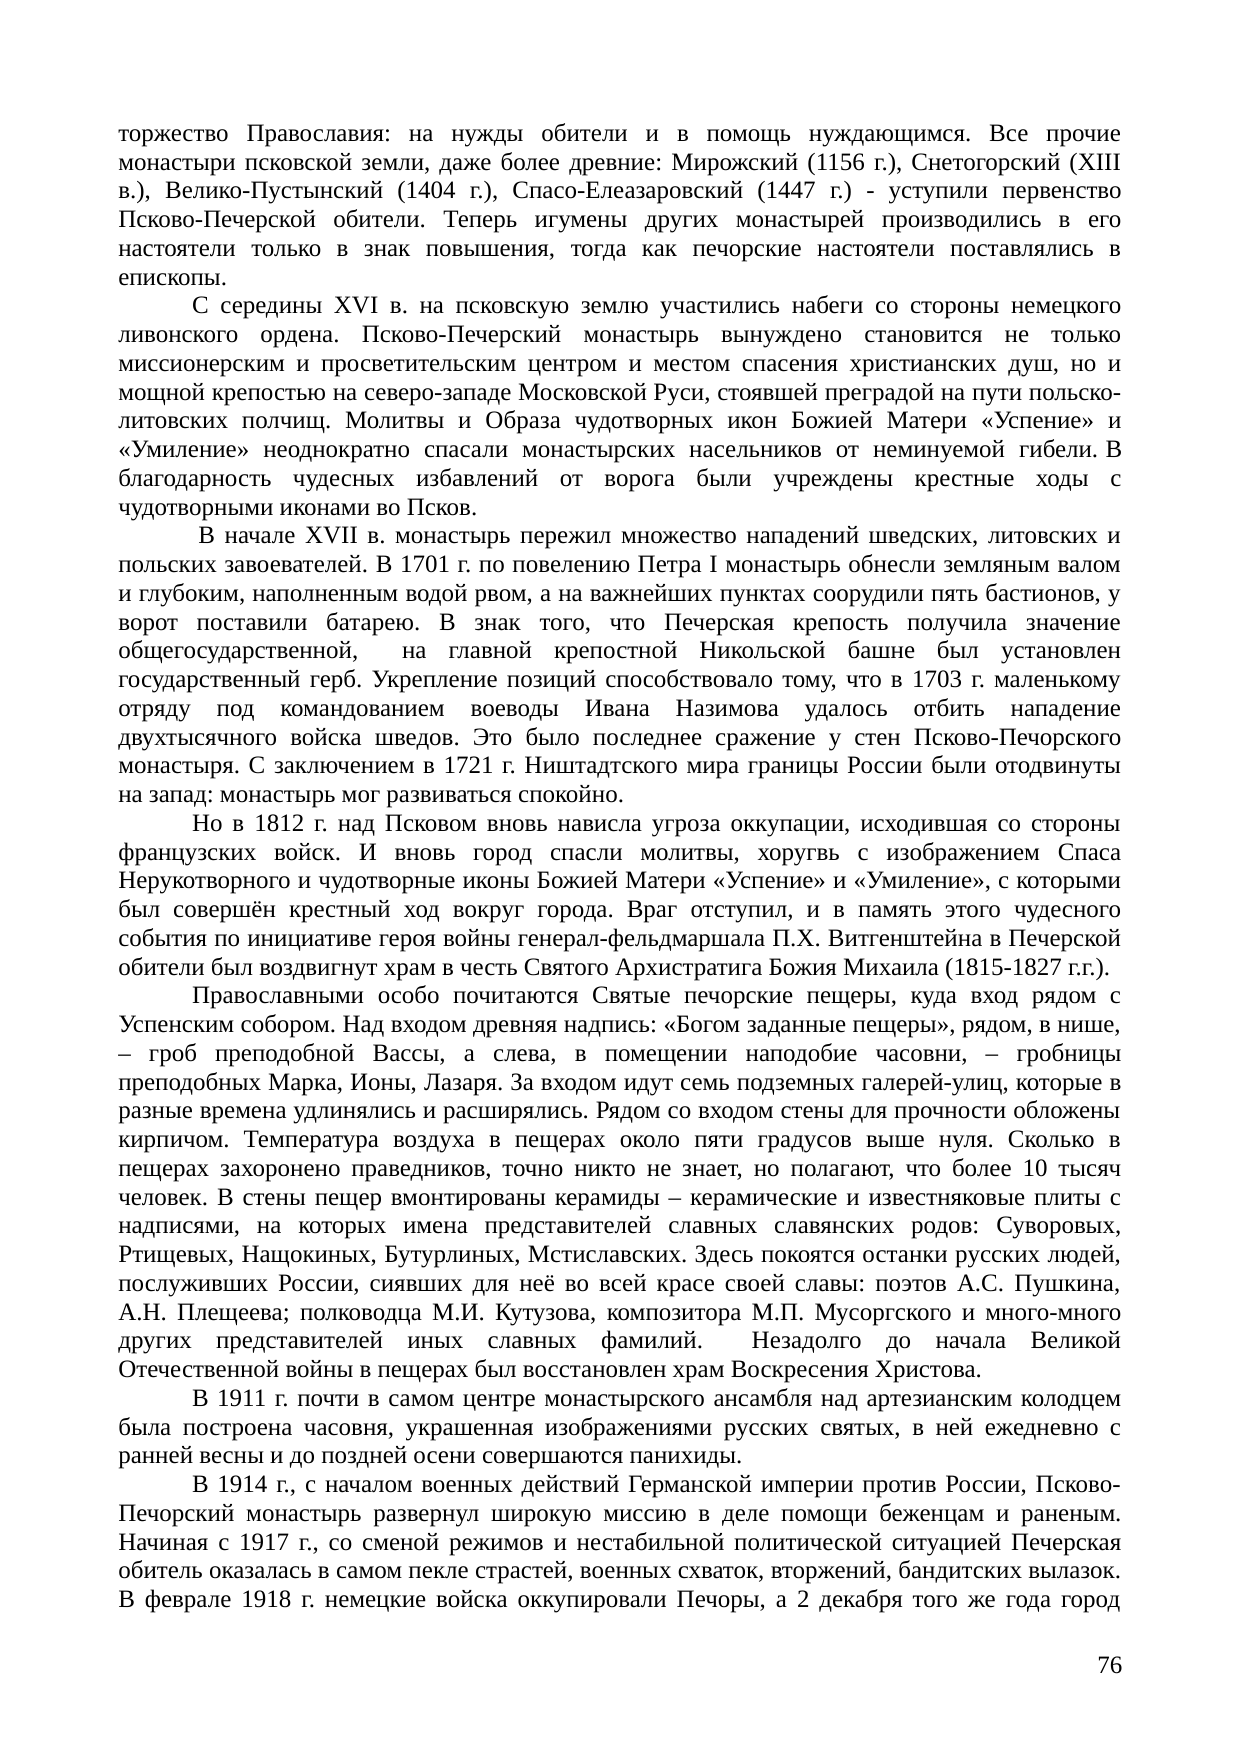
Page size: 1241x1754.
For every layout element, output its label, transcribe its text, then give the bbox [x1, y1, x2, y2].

text В начале ХVII в. монастырь пережил множество нападений шведских, литовских и польских завоевателей. В 1701 г. по повелению Петра I монастырь обнесли земляным валом и глубоким, наполненным водой рвом, а на важнейших пунктах соорудили пять бастионов, у ворот поставили батарею. В знак того, что Печерская крепость получила значение общегосударственной, на главной крепостной Никольской башне был установлен государственный герб. Укрепление позиций способствовало тому, что в 1703 г. маленькому отряду под командованием воеводы Ивана Назимова удалось отбить нападение двухтысячного войска шведов. Это было последнее сражение у стен Псково-Печорского монастыря. С заключением в 1721 г. Ништадтского мира границы России были отодвинуты на запад: монастырь мог развиваться спокойно. [118, 521, 1122, 808]
text торжество Православия: на нужды обители и в помощь нуждающимся. Все прочие монастыри псковской земли, даже более древние: Мирожский (1156 г.), Снетогорский (ХIII в.), Велико-Пустынский (1404 г.), Спасо-Елеазаровский (1447 г.) - уступили первенство Псково-Печерской обители. Теперь игумены других монастырей производились в его настоятели только в знак повышения, тогда как печорские настоятели поставлялись в епископы. [118, 118, 1122, 291]
text В 1914 г., с началом военных действий Германской империи против России, Псково-Печорский монастырь развернул широкую миссию в деле помощи беженцам и раненым. Начиная с 1917 г., со сменой режимов и нестабильной политической ситуацией Печерская обитель оказалась в самом пекле страстей, военных схваток, вторжений, бандитских вылазок. В феврале 1918 г. немецкие войска оккупировали Печоры, а 2 декабря того же года город [118, 1469, 1122, 1613]
text С середины ХVI в. на псковскую землю участились набеги со стороны немецкого ливонского ордена. Псково-Печерский монастырь вынуждено становится не только миссионерским и просветительским центром и местом спасения христианских душ, но и мощной крепостью на северо-западе Московской Руси, стоявшей преградой на пути польско-литовских полчищ. Молитвы и Образа чудотворных икон Божией Матери «Успение» и «Умиление» неоднократно спасали монастырских насельников от неминуемой гибели. В благодарность чудесных избавлений от ворога были учреждены крестные ходы с чудотворными иконами во Псков. [118, 291, 1122, 521]
text Но в 1812 г. над Псковом вновь нависла угроза оккупации, исходившая со стороны французских войск. И вновь город спасли молитвы, хоругвь с изображением Спаса Нерукотворного и чудотворные иконы Божией Матери «Успение» и «Умиление», с которыми был совершён крестный ход вокруг города. Враг отступил, и в память этого чудесного события по инициативе героя войны генерал-фельдмаршала П.Х. Витгенштейна в Печерской обители был воздвигнут храм в честь Святого Архистратига Божия Михаила (1815-1827 г.г.). [118, 808, 1122, 981]
text В 1911 г. почти в самом центре монастырского ансамбля над артезианским колодцем была построена часовня, украшенная изображениями русских святых, в ней ежедневно с ранней весны и до поздней осени совершаются панихиды. [118, 1383, 1122, 1469]
text Православными особо почитаются Святые печорские пещеры, куда вход рядом с Успенским собором. Над входом древняя надпись: «Богом заданные пещеры», рядом, в нише, – гроб преподобной Вассы, а слева, в помещении наподобие часовни, – гробницы преподобных Марка, Ионы, Лазаря. За входом идут семь подземных галерей-улиц, которые в разные времена удлинялись и расширялись. Рядом со входом стены для прочности обложены кирпичом. Температура воздуха в пещерах около пяти градусов выше нуля. Сколько в пещерах захоронено праведников, точно никто не знает, но полагают, что более 10 тысяч человек. В стены пещер вмонтированы керамиды – керамические и известняковые плиты с надписями, на которых имена представителей славных славянских родов: Суворовых, Ртищевых, Нащокиных, Бутурлиных, Мстиславских. Здесь покоятся останки русских людей, послуживших России, сиявших для неё во всей красе своей славы: поэтов А.С. Пушкина, А.Н. Плещеева; полководца М.И. Кутузова, композитора М.П. Мусоргского и много-много других представителей иных славных фамилий. Незадолго до начала Великой Отечественной войны в пещерах был восстановлен храм Воскресения Христова. [118, 981, 1122, 1383]
